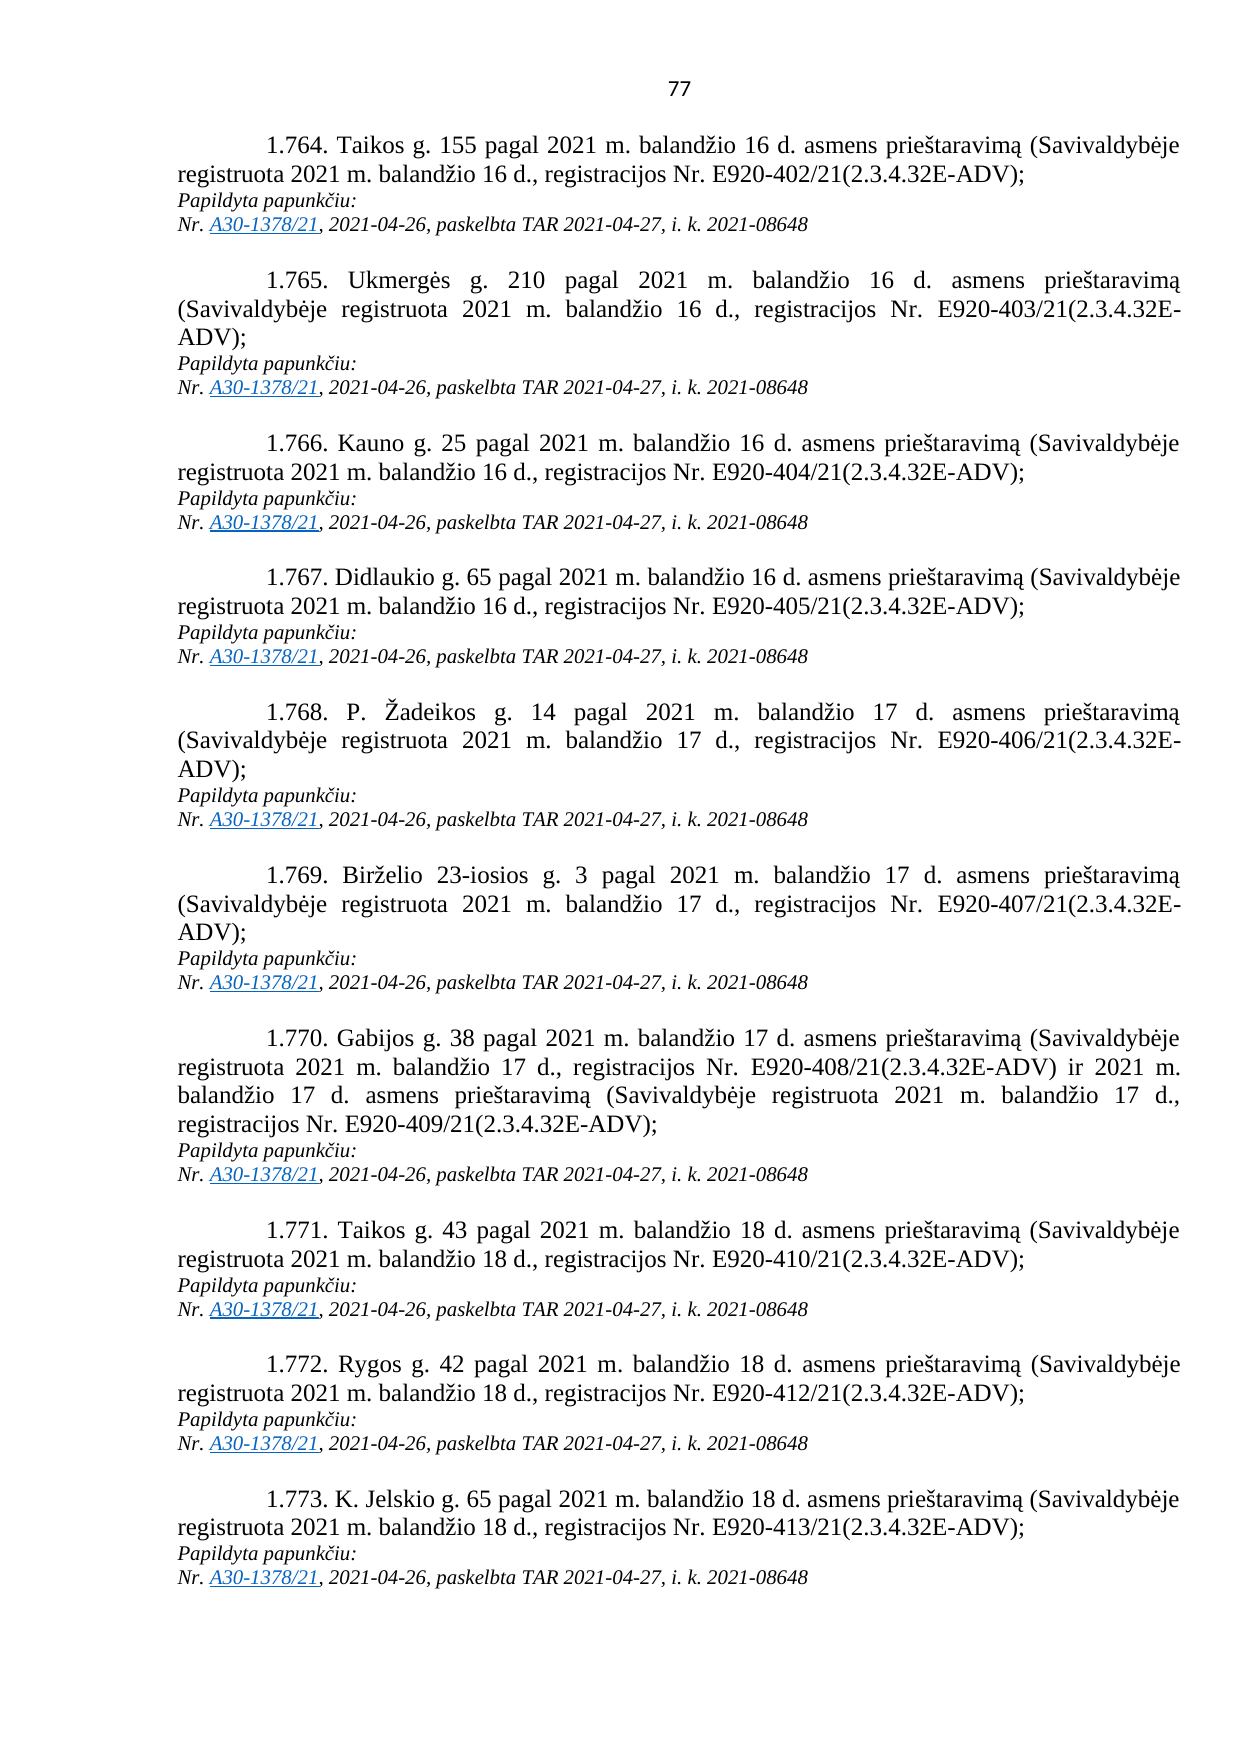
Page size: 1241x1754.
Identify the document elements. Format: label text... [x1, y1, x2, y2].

text Papildyta papunkčiu: [177, 620, 1181, 644]
text Nr. A30-1378/21, 2021-04-26, paskelbta TAR 2021-04-27, i. k. 2021-08648 [177, 212, 1181, 236]
text Nr. A30-1378/21, 2021-04-26, paskelbta TAR 2021-04-27, i. k. 2021-08648 [177, 644, 1181, 668]
text Papildyta papunkčiu: [177, 1407, 1181, 1431]
text Nr. A30-1378/21, 2021-04-26, paskelbta TAR 2021-04-27, i. k. 2021-08648 [177, 970, 1181, 994]
text 1.767. Didlaukio g. 65 pagal 2021 m. balandžio 16 d. asmens prieštaravimą (Savivaldybėje registruota 2021 m. balandžio 16 d., registracijos Nr. E920-405/21(2.3.4.32E-ADV); [177, 562, 1181, 620]
text 1.771. Taikos g. 43 pagal 2021 m. balandžio 18 d. asmens prieštaravimą (Savivaldybėje registruota 2021 m. balandžio 18 d., registracijos Nr. E920-410/21(2.3.4.32E-ADV); [177, 1215, 1181, 1272]
text 1.770. Gabijos g. 38 pagal 2021 m. balandžio 17 d. asmens prieštaravimą (Savivaldybėje registruota 2021 m. balandžio 17 d., registracijos Nr. E920-408/21(2.3.4.32E-ADV) ir 2021 m. balandžio 17 d. asmens prieštaravimą (Savivaldybėje registruota 2021 m. balandžio 17 d., registracijos Nr. E920-409/21(2.3.4.32E-ADV); [177, 1023, 1181, 1138]
text Nr. A30-1378/21, 2021-04-26, paskelbta TAR 2021-04-27, i. k. 2021-08648 [177, 375, 1181, 399]
text Papildyta papunkčiu: [177, 1272, 1181, 1297]
text 1.765. Ukmergės g. 210 pagal 2021 m. balandžio 16 d. asmens prieštaravimą (Savivaldybėje registruota 2021 m. balandžio 16 d., registracijos Nr. E920-403/21(2.3.4.32E-ADV); [177, 265, 1181, 351]
text 1.768. P. Žadeikos g. 14 pagal 2021 m. balandžio 17 d. asmens prieštaravimą (Savivaldybėje registruota 2021 m. balandžio 17 d., registracijos Nr. E920-406/21(2.3.4.32E-ADV); [177, 697, 1181, 783]
text Papildyta papunkčiu: [177, 1138, 1181, 1162]
text Nr. A30-1378/21, 2021-04-26, paskelbta TAR 2021-04-27, i. k. 2021-08648 [177, 1162, 1181, 1186]
text Nr. A30-1378/21, 2021-04-26, paskelbta TAR 2021-04-27, i. k. 2021-08648 [177, 1297, 1181, 1321]
text Nr. A30-1378/21, 2021-04-26, paskelbta TAR 2021-04-27, i. k. 2021-08648 [177, 1431, 1181, 1455]
text 1.769. Birželio 23-iosios g. 3 pagal 2021 m. balandžio 17 d. asmens prieštaravimą (Savivaldybėje registruota 2021 m. balandžio 17 d., registracijos Nr. E920-407/21(2.3.4.32E-ADV); [177, 860, 1181, 946]
text Papildyta papunkčiu: [177, 783, 1181, 807]
text Papildyta papunkčiu: [177, 1541, 1181, 1565]
text Papildyta papunkčiu: [177, 188, 1181, 212]
text 1.764. Taikos g. 155 pagal 2021 m. balandžio 16 d. asmens prieštaravimą (Savivaldybėje registruota 2021 m. balandžio 16 d., registracijos Nr. E920-402/21(2.3.4.32E-ADV); [177, 131, 1181, 188]
text Papildyta papunkčiu: [177, 351, 1181, 375]
text 1.773. K. Jelskio g. 65 pagal 2021 m. balandžio 18 d. asmens prieštaravimą (Savivaldybėje registruota 2021 m. balandžio 18 d., registracijos Nr. E920-413/21(2.3.4.32E-ADV); [177, 1484, 1181, 1541]
text Nr. A30-1378/21, 2021-04-26, paskelbta TAR 2021-04-27, i. k. 2021-08648 [177, 807, 1181, 831]
text Nr. A30-1378/21, 2021-04-26, paskelbta TAR 2021-04-27, i. k. 2021-08648 [177, 1565, 1181, 1589]
text Papildyta papunkčiu: [177, 946, 1181, 970]
text Nr. A30-1378/21, 2021-04-26, paskelbta TAR 2021-04-27, i. k. 2021-08648 [177, 510, 1181, 534]
text 1.766. Kauno g. 25 pagal 2021 m. balandžio 16 d. asmens prieštaravimą (Savivaldybėje registruota 2021 m. balandžio 16 d., registracijos Nr. E920-404/21(2.3.4.32E-ADV); [177, 428, 1181, 486]
text 1.772. Rygos g. 42 pagal 2021 m. balandžio 18 d. asmens prieštaravimą (Savivaldybėje registruota 2021 m. balandžio 18 d., registracijos Nr. E920-412/21(2.3.4.32E-ADV); [177, 1349, 1181, 1407]
text Papildyta papunkčiu: [177, 486, 1181, 510]
